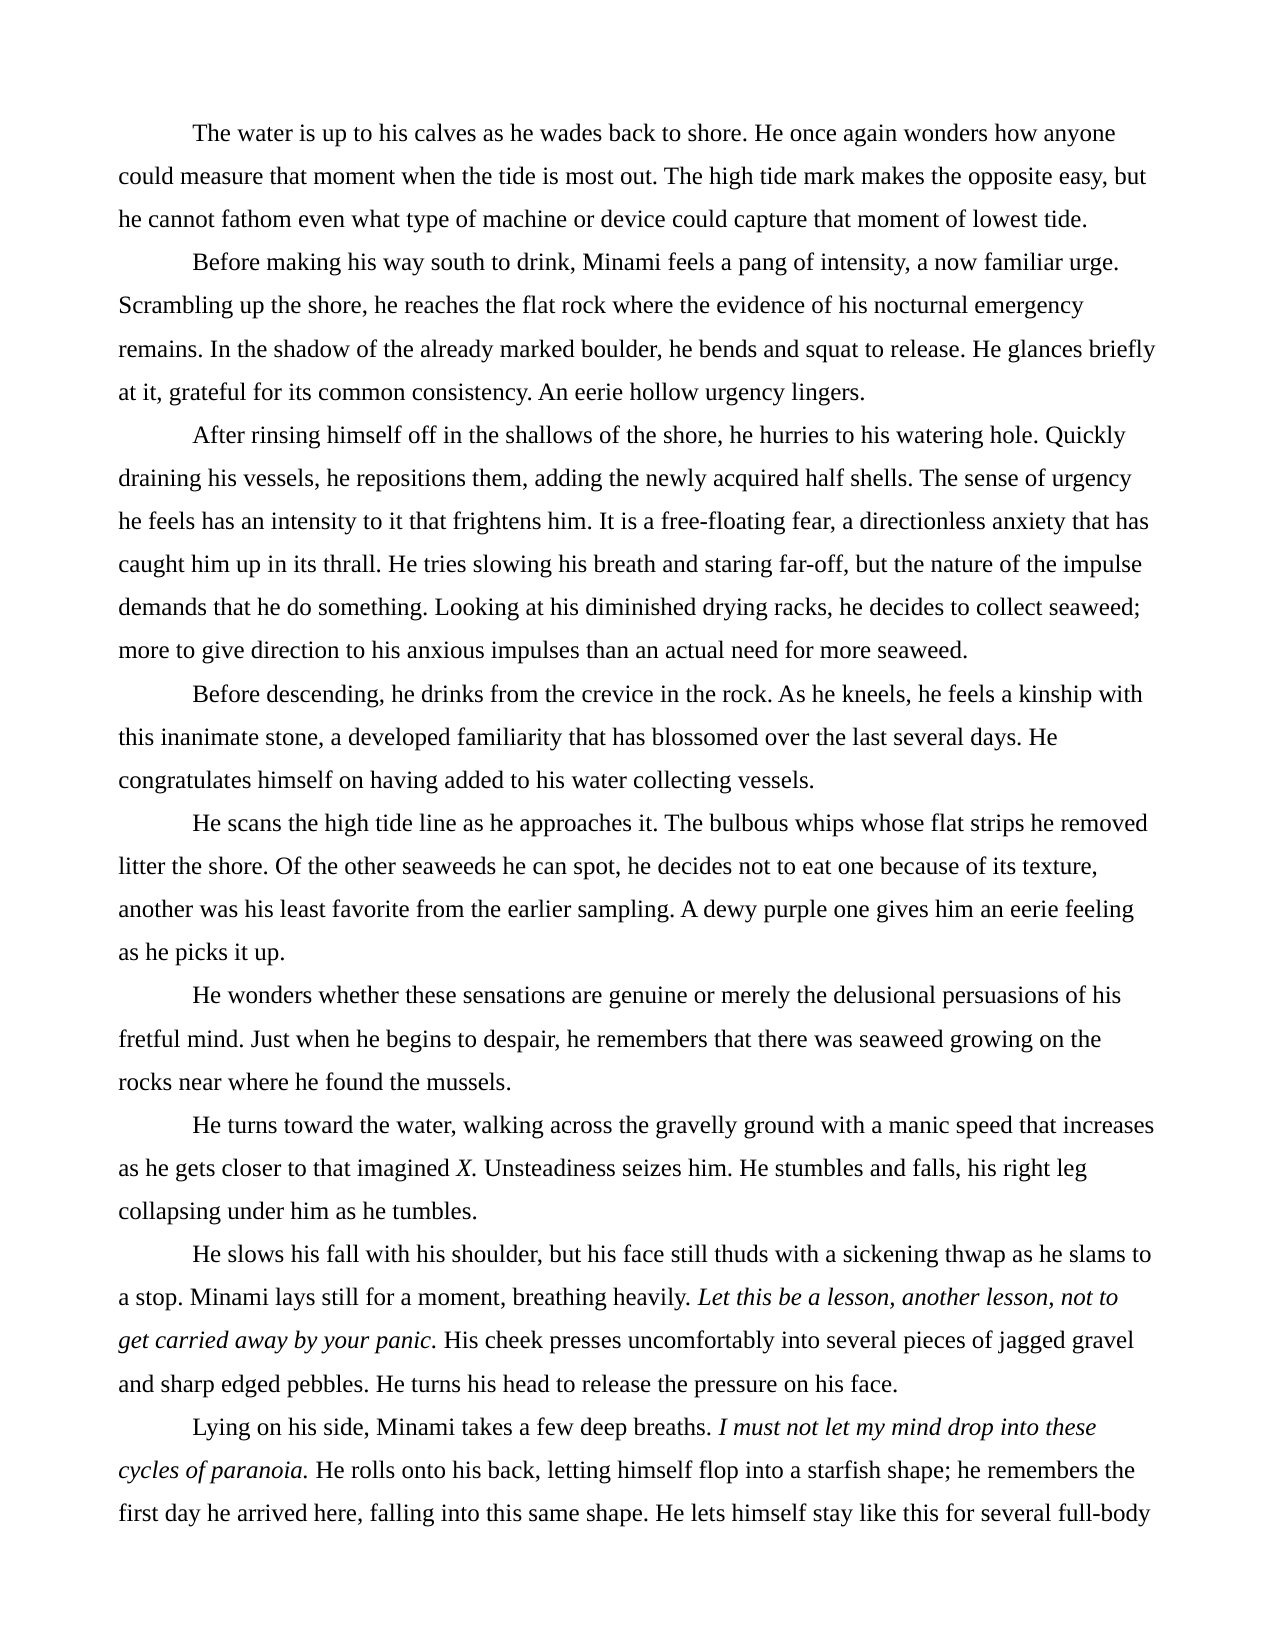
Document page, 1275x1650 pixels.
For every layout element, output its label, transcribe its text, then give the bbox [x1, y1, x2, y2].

text The water is up to his calves as he wades back to shore. He once again wonders how anyone could measure that moment when the tide is most out. The high tide mark makes the opposite easy, but he cannot fathom even what type of machine or device could capture that moment of lowest tide. [118, 118, 1157, 233]
text Lying on his side, Minami takes a few deep breaths. I must not let my mind drop into these cycles of paranoia. He rolls onto his back, letting himself flop into a starfish shape; he remembers the first day he arrived here, falling into this same shape. He lets himself stay like this for several full-body [118, 1412, 1157, 1527]
text Before making his way south to drink, Minami feels a pang of intensity, a now familiar urge. Scrambling up the shore, he reaches the flat rock where the evidence of his nocturnal emergency remains. In the shadow of the already marked boulder, he bends and squat to release. He glances briefly at it, grateful for its common consistency. An eerie hollow urgency lingers. [118, 247, 1157, 406]
text He slows his fall with his shoulder, but his face still thuds with a sickening thwap as he slams to a stop. Minami lays still for a moment, breathing heavily. Let this be a lesson, another lesson, not to get carried away by your panic. His cheek presses uncomfortably into several pieces of jagged gravel and sharp edged pebbles. He turns his head to release the pressure on his face. [118, 1239, 1157, 1397]
text After rinsing himself off in the shallows of the shore, he hurries to his watering hole. Quickly draining his vessels, he repositions them, adding the newly acquired half shells. The sense of urgency he feels has an intensity to it that frightens him. It is a free-floating fear, a directionless anxiety that has caught him up in its thrall. He tries slowing his breath and staring far-off, but the nature of the impulse demands that he do something. Looking at his diminished drying racks, he decides to collect seaweed; more to give direction to his anxious impulses than an actual need for more seaweed. [118, 420, 1157, 664]
text He wonders whether these sensations are genuine or merely the delusional persuasions of his fretful mind. Just when he begins to despair, he remembers that there was seaweed growing on the rocks near where he found the mussels. [118, 981, 1157, 1096]
text He turns toward the water, walking across the gravelly ground with a manic speed that increases as he gets closer to that imagined X. Unsteadiness seizes him. He stumbles and falls, his right leg collapsing under him as he tumbles. [118, 1110, 1157, 1225]
text He scans the high tide line as he approaches it. The bulbous whips whose flat strips he removed litter the shore. Of the other seaweeds he can spot, he decides not to eat one because of its texture, another was his least favorite from the earlier sampling. A dewy purple one gives him an eerie feeling as he picks it up. [118, 808, 1157, 966]
text Before descending, he drinks from the crevice in the rock. As he kneels, he feels a kinship with this inanimate stone, a developed familiarity that has blossomed over the last several days. He congratulates himself on having added to his water collecting vessels. [118, 679, 1157, 794]
